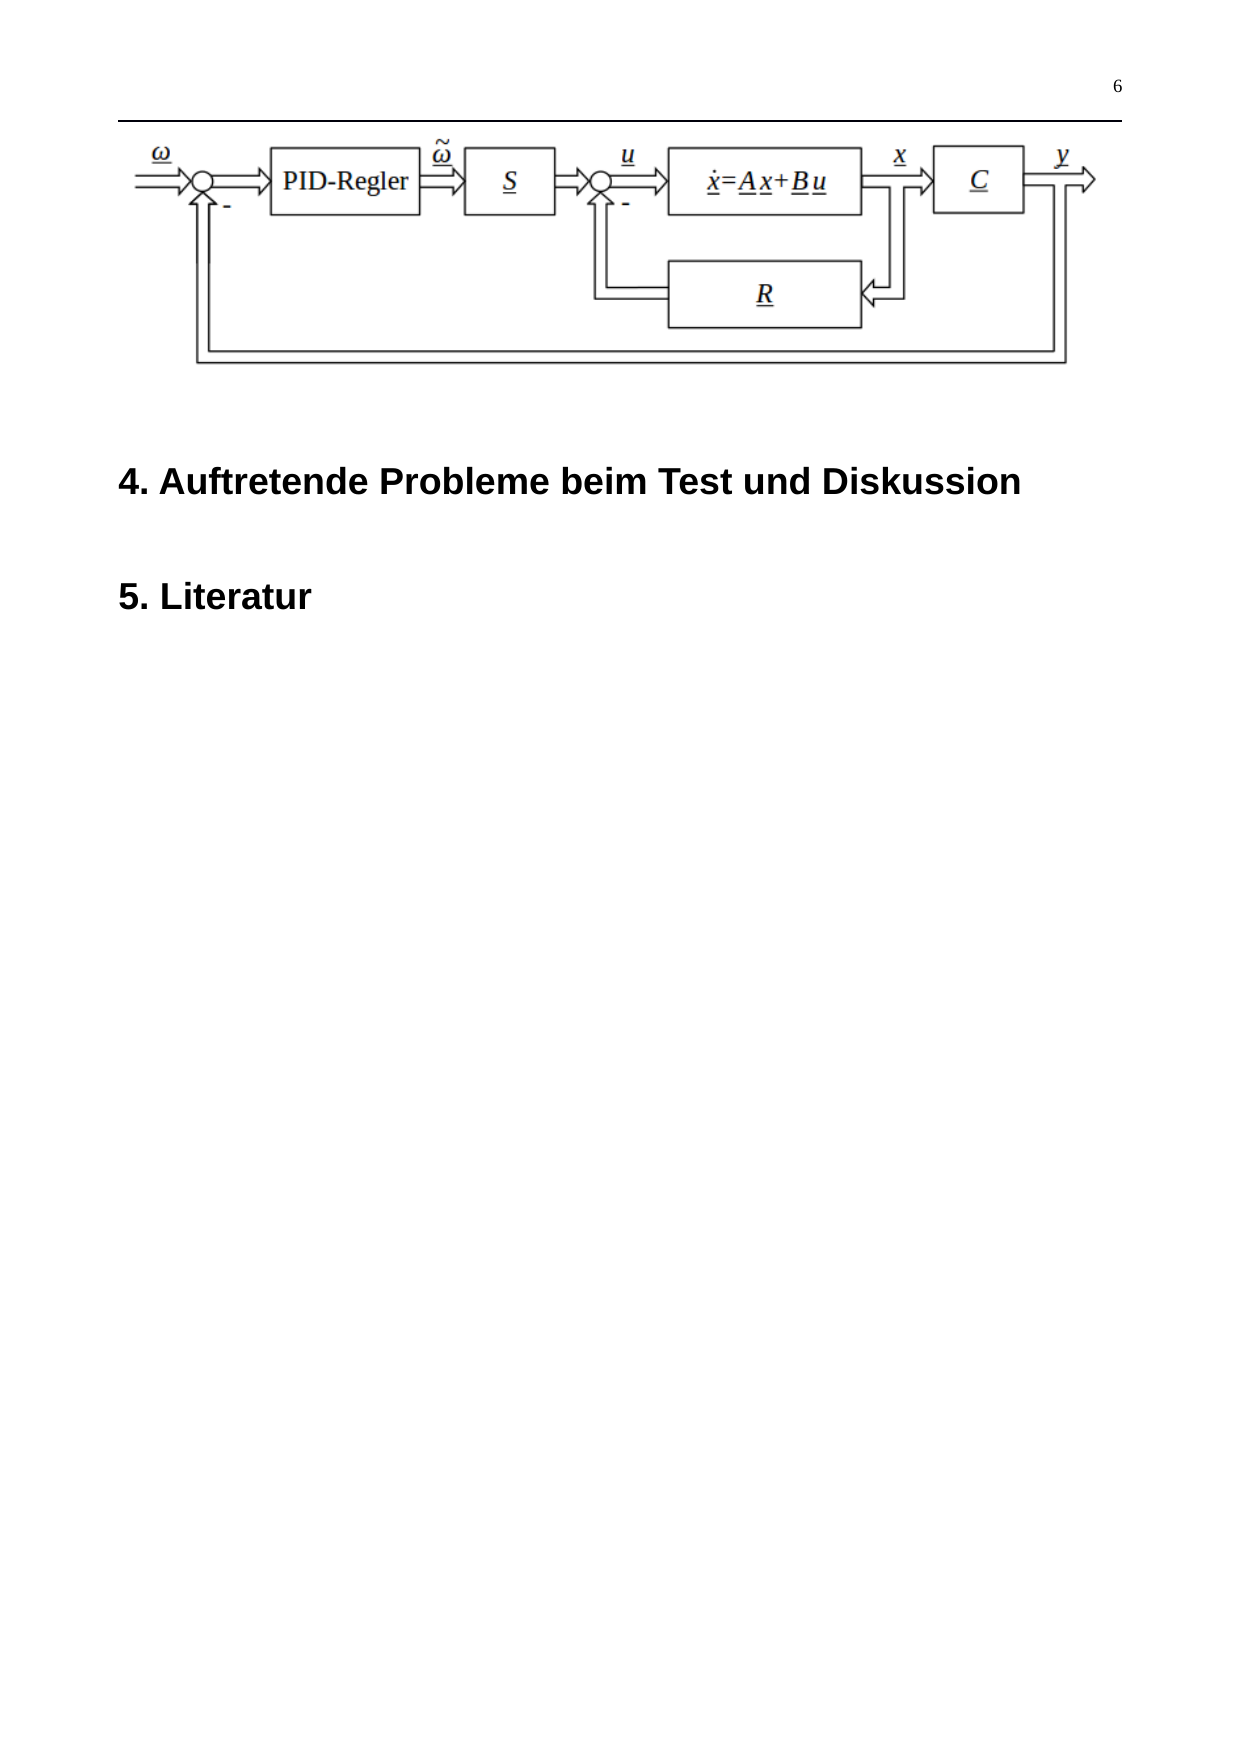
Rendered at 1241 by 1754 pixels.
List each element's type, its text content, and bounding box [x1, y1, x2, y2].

title 4. Auftretende Probleme beim Test und Diskussion [118, 459, 1122, 502]
title 5. Literatur [118, 574, 1122, 617]
picture [128, 122, 1113, 379]
